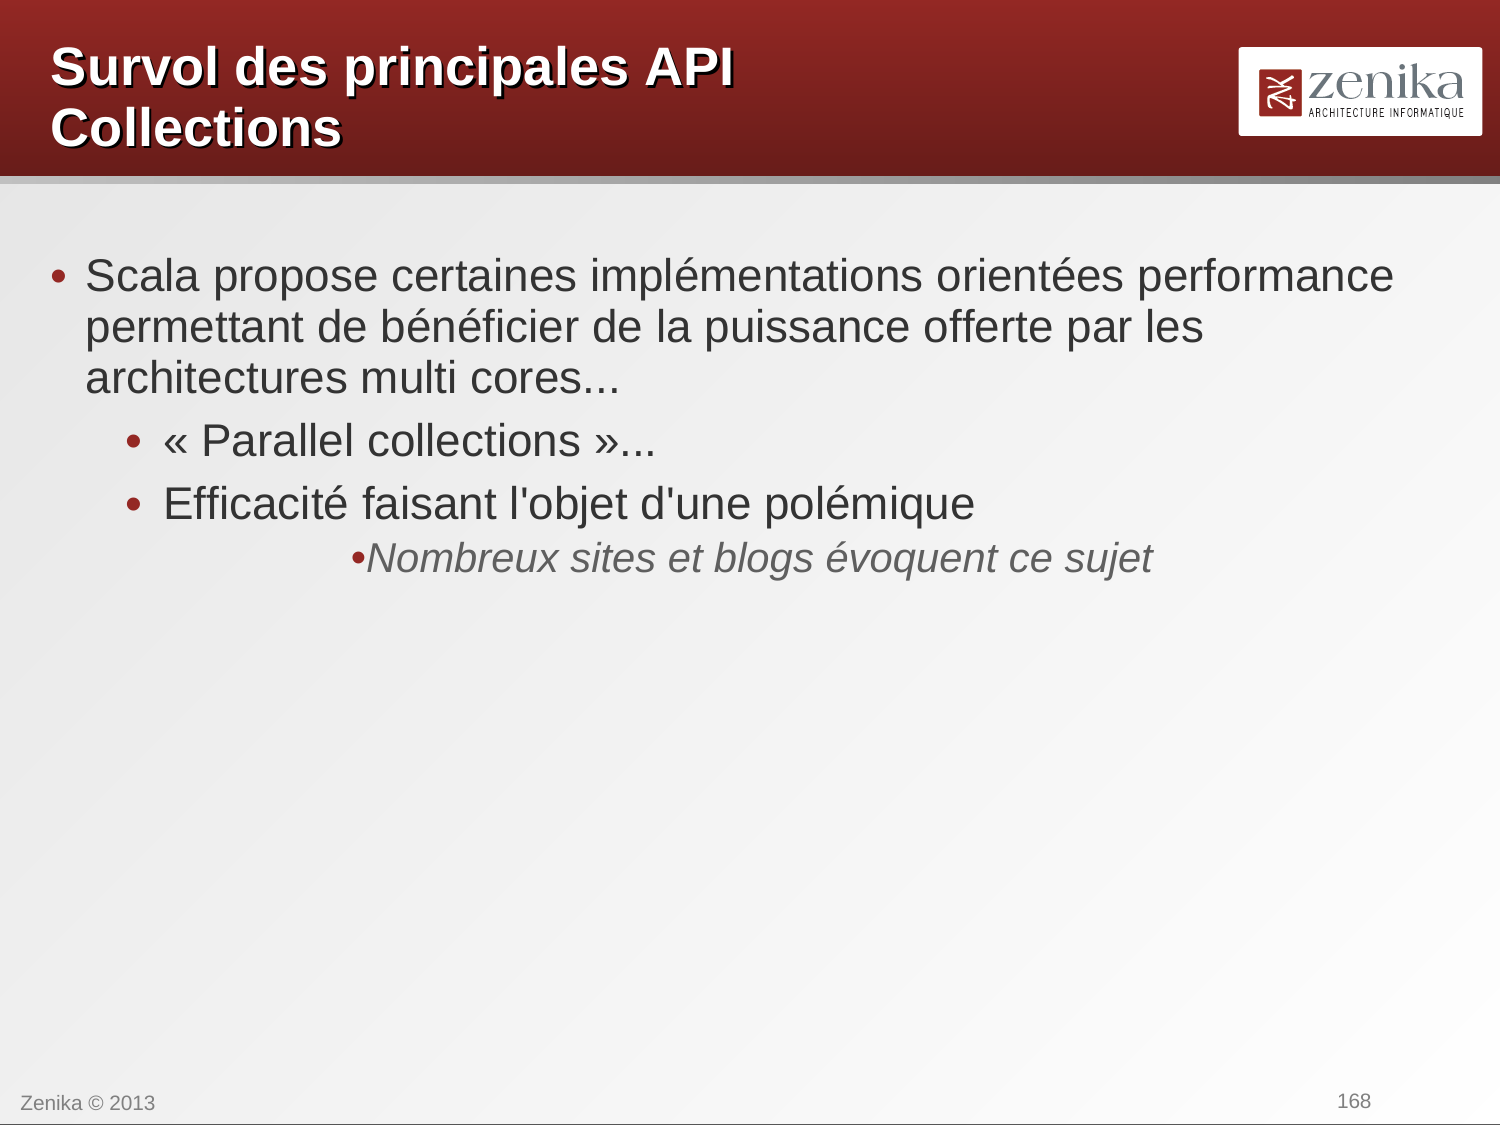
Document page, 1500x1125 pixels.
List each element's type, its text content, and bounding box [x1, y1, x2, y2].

list Scala propose certaines implémentations orientées performance permettant de bénéficier de la puissance offerte par les architectures multi cores... « Parallel collections »... Efficacité faisant l'objet d'une polémique Nombreux sites et blogs évoquent ce sujet [50, 249, 1435, 1079]
picture [1257, 58, 1464, 125]
title Survol des principales API Collections [50, 15, 1206, 180]
